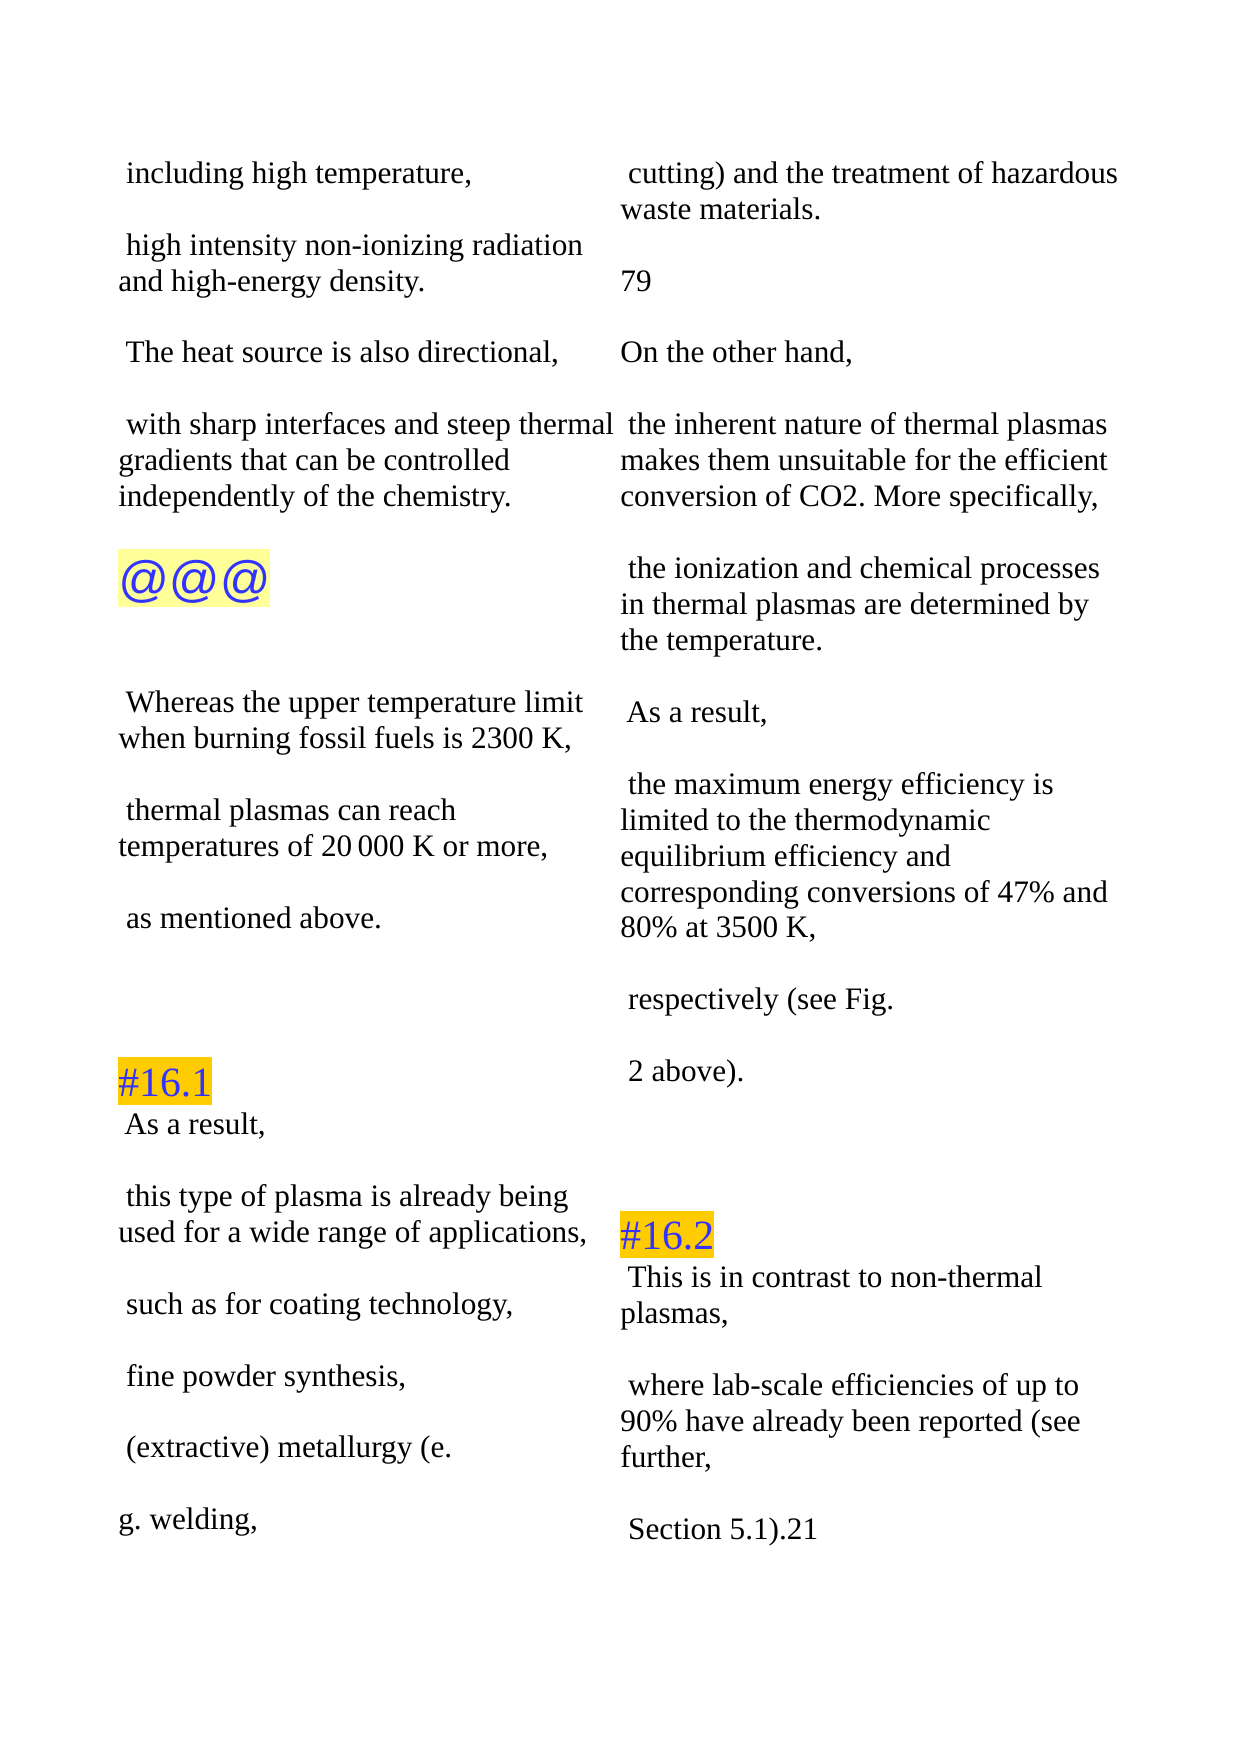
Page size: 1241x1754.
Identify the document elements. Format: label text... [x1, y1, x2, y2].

text this type of plasma is already being used for a wide range of applications, [118, 1177, 620, 1249]
text On the other hand, [620, 334, 1122, 370]
text the inherent nature of thermal plasmas makes them unsuitable for the efficient conversion of CO2. More specifically, [620, 406, 1122, 513]
text the maximum energy efficiency is limited to the thermodynamic equilibrium efficiency and corresponding conversions of 47% and 80% at 3500 K, [620, 765, 1122, 945]
text thermal plasmas can reach temperatures of 20 000 K or more, [118, 791, 620, 863]
text fine powder synthesis, [118, 1357, 620, 1393]
text with sharp interfaces and steep thermal gradients that can be controlled independently of the chemistry. [118, 406, 620, 513]
text Section 5.1).21 [620, 1510, 1122, 1546]
text 2 above). [620, 1052, 1122, 1088]
text The heat source is also directional, [118, 334, 620, 370]
text #16.2 [620, 1211, 1122, 1258]
text Whereas the upper temperature limit when burning fossil fuels is 2300 K, [118, 683, 620, 755]
text #16.1 [118, 1057, 620, 1105]
text as mentioned above. [118, 899, 620, 935]
text the ionization and chemical processes in thermal plasmas are determined by the temperature. [620, 549, 1122, 657]
text high intensity non-ionizing radiation and high-energy density. [118, 226, 620, 298]
text cutting) and the treatment of hazardous waste materials. [620, 154, 1122, 226]
text This is in contrast to non-thermal plasmas, [620, 1258, 1122, 1330]
text As a result, [620, 693, 1122, 729]
text such as for coating technology, [118, 1285, 620, 1321]
text @@@ [118, 549, 620, 607]
text (extractive) metallurgy (e. [118, 1429, 620, 1464]
text respectively (see Fig. [620, 981, 1122, 1017]
text g. welding, [118, 1501, 620, 1536]
text including high temperature, [118, 154, 620, 190]
text where lab-scale efficiencies of up to 90% have already been reported (see further, [620, 1366, 1122, 1474]
text 79 [620, 262, 1122, 298]
text As a result, [118, 1105, 620, 1141]
